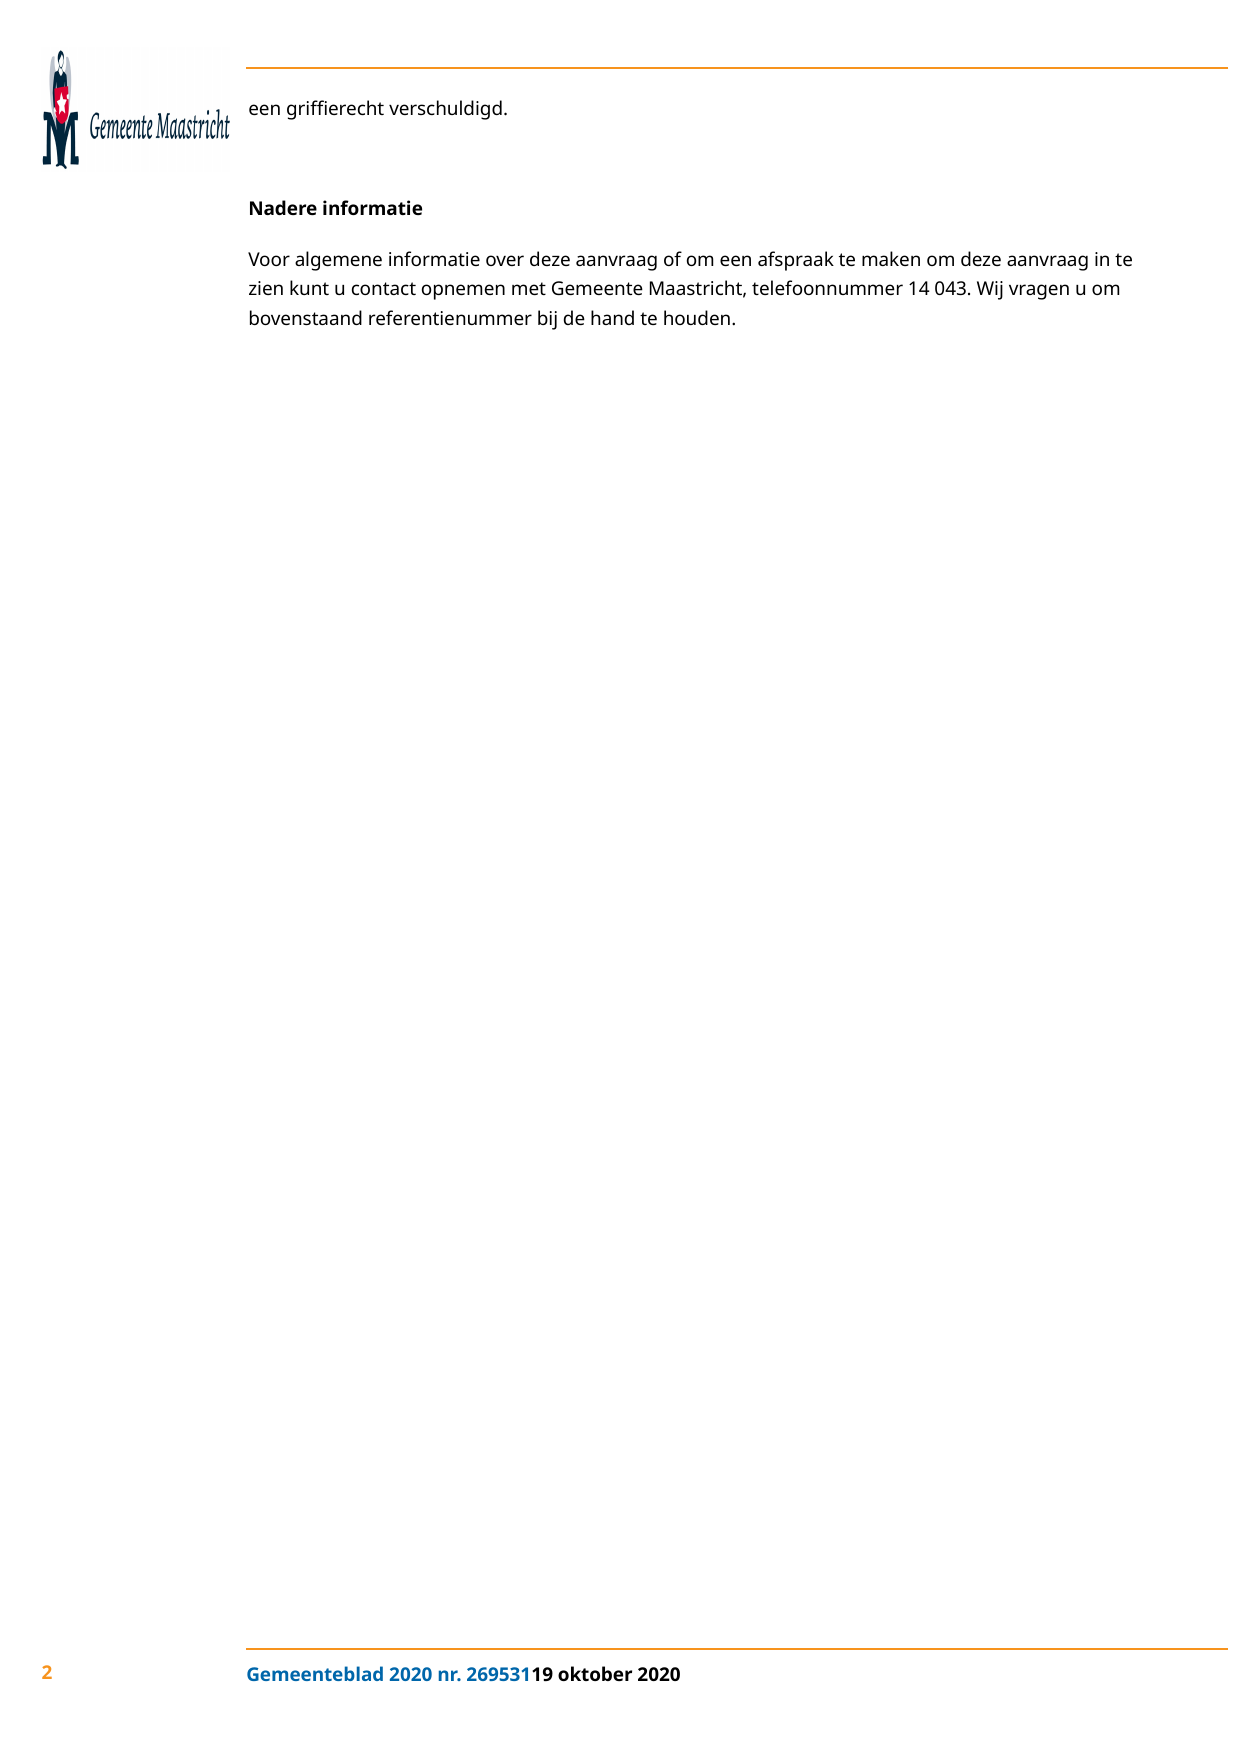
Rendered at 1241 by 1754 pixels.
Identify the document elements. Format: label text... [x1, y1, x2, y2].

text Voor algemene informatie over deze aanvraag of om een afspraak te maken om deze aanvraag in te zien kunt u contact opnemen met Gemeente Maastricht, telefoonnummer 14 043. Wij vragen u om bovenstaand referentienummer bij de hand te houden. [248, 246, 1152, 331]
text een griffierecht verschuldigd. [248, 95, 1152, 121]
picture [41, 47, 231, 172]
text Nadere informatie [248, 196, 1152, 221]
